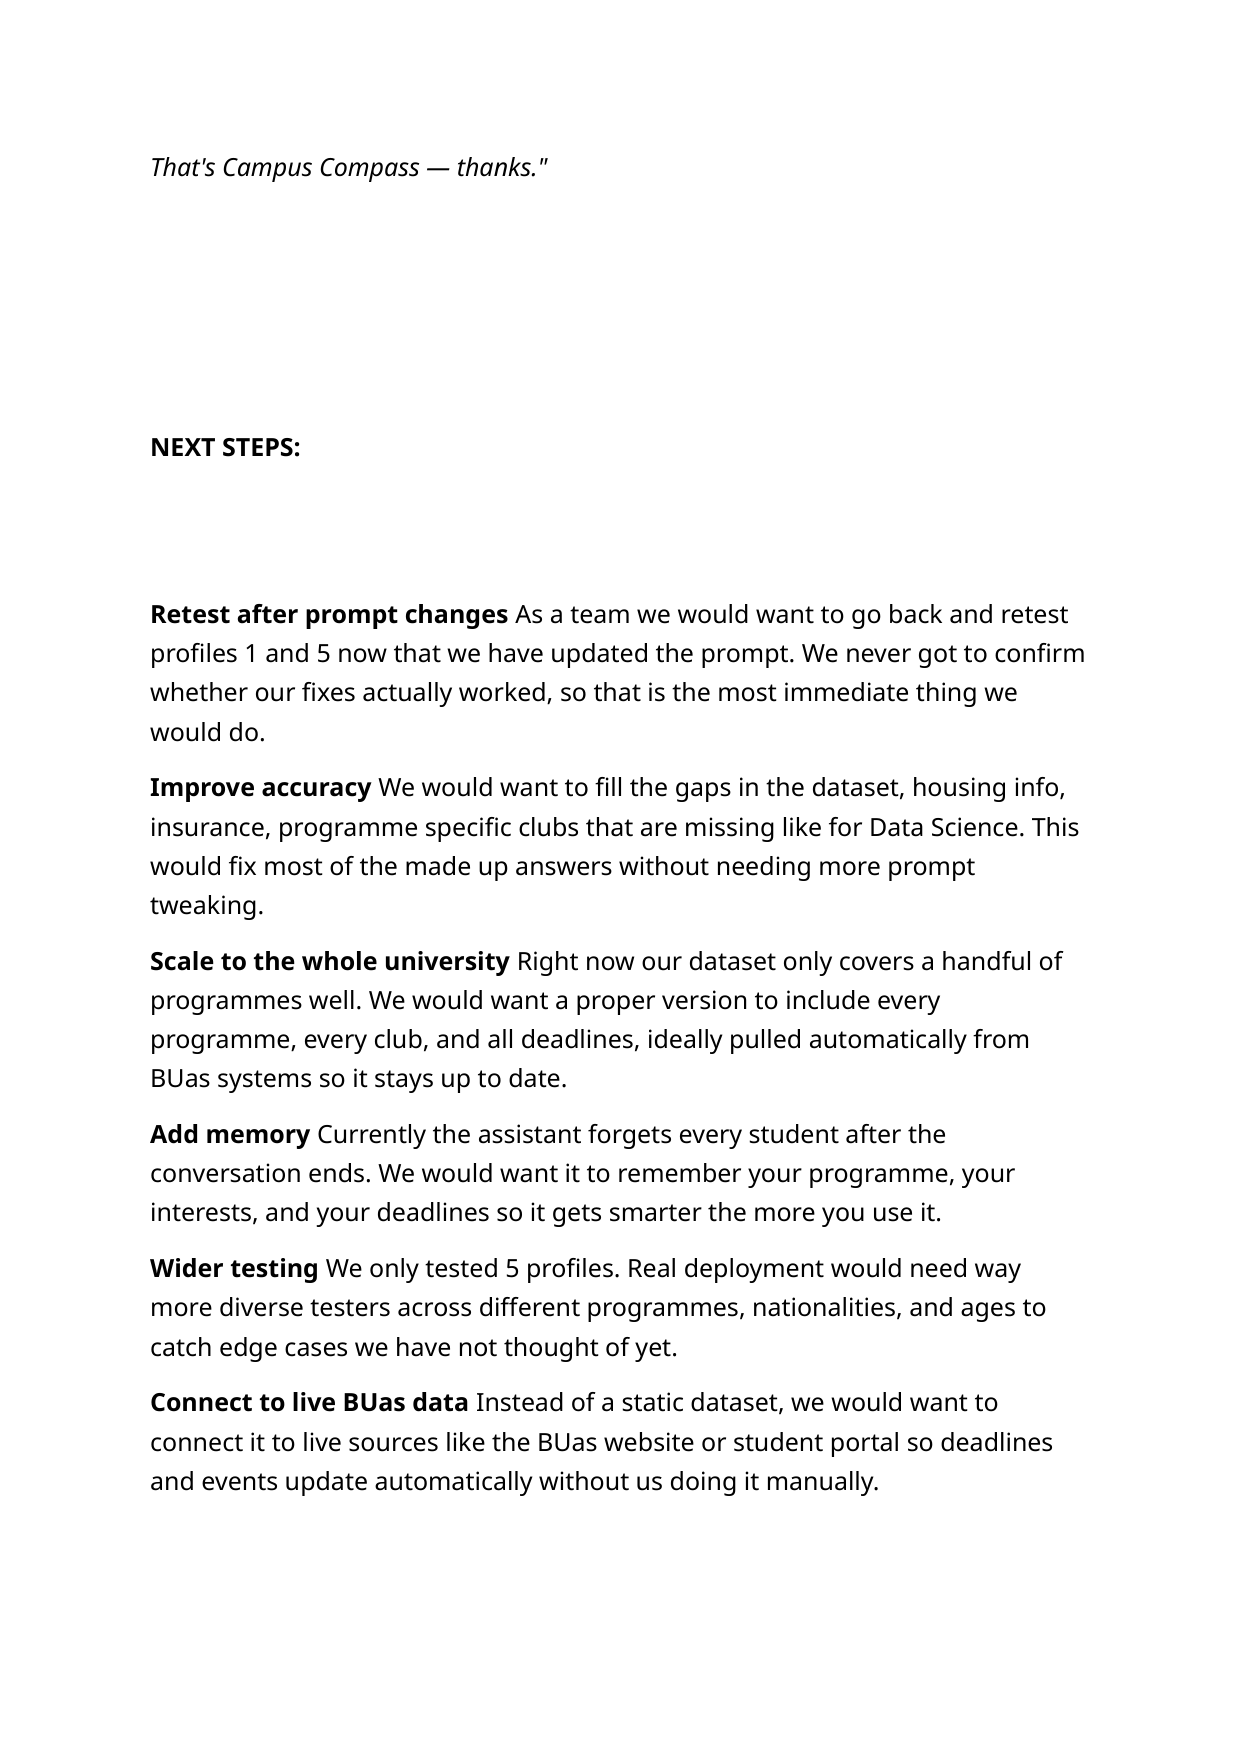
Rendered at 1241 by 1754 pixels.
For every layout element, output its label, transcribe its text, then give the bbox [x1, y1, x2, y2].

text Add memory Currently the assistant forgets every student after the conversation ends. We would want it to remember your programme, your interests, and your deadlines so it gets smarter the more you use it. [150, 1117, 1090, 1229]
text Retest after prompt changes As a team we would want to go back and retest profiles 1 and 5 now that we have updated the prompt. We never got to confirm whether our fixes actually worked, so that is the most immediate thing we would do. [150, 597, 1090, 748]
text Connect to live BUas data Instead of a static dataset, we would want to connect it to live sources like the BUas website or student portal so deadlines and events update automatically without us doing it manually. [150, 1385, 1090, 1497]
text Wider testing We only tested 5 profiles. Real deployment would need way more diverse testers across different programmes, nationalities, and ages to catch edge cases we have not thought of yet. [150, 1251, 1090, 1363]
text NEXT STEPS: [150, 429, 1090, 463]
text Scale to the whole university Right now our dataset only covers a handful of programmes well. We would want a proper version to include every programme, every club, and all deadlines, ideally pulled automatically from BUas systems so it stays up to date. [150, 943, 1090, 1095]
text Improve accuracy We would want to fill the gaps in the dataset, housing info, insurance, programme specific clubs that are missing like for Data Science. This would fix most of the made up answers without needing more prompt tweaking. [150, 770, 1090, 922]
text That's Campus Compass — thanks." [150, 150, 1090, 184]
